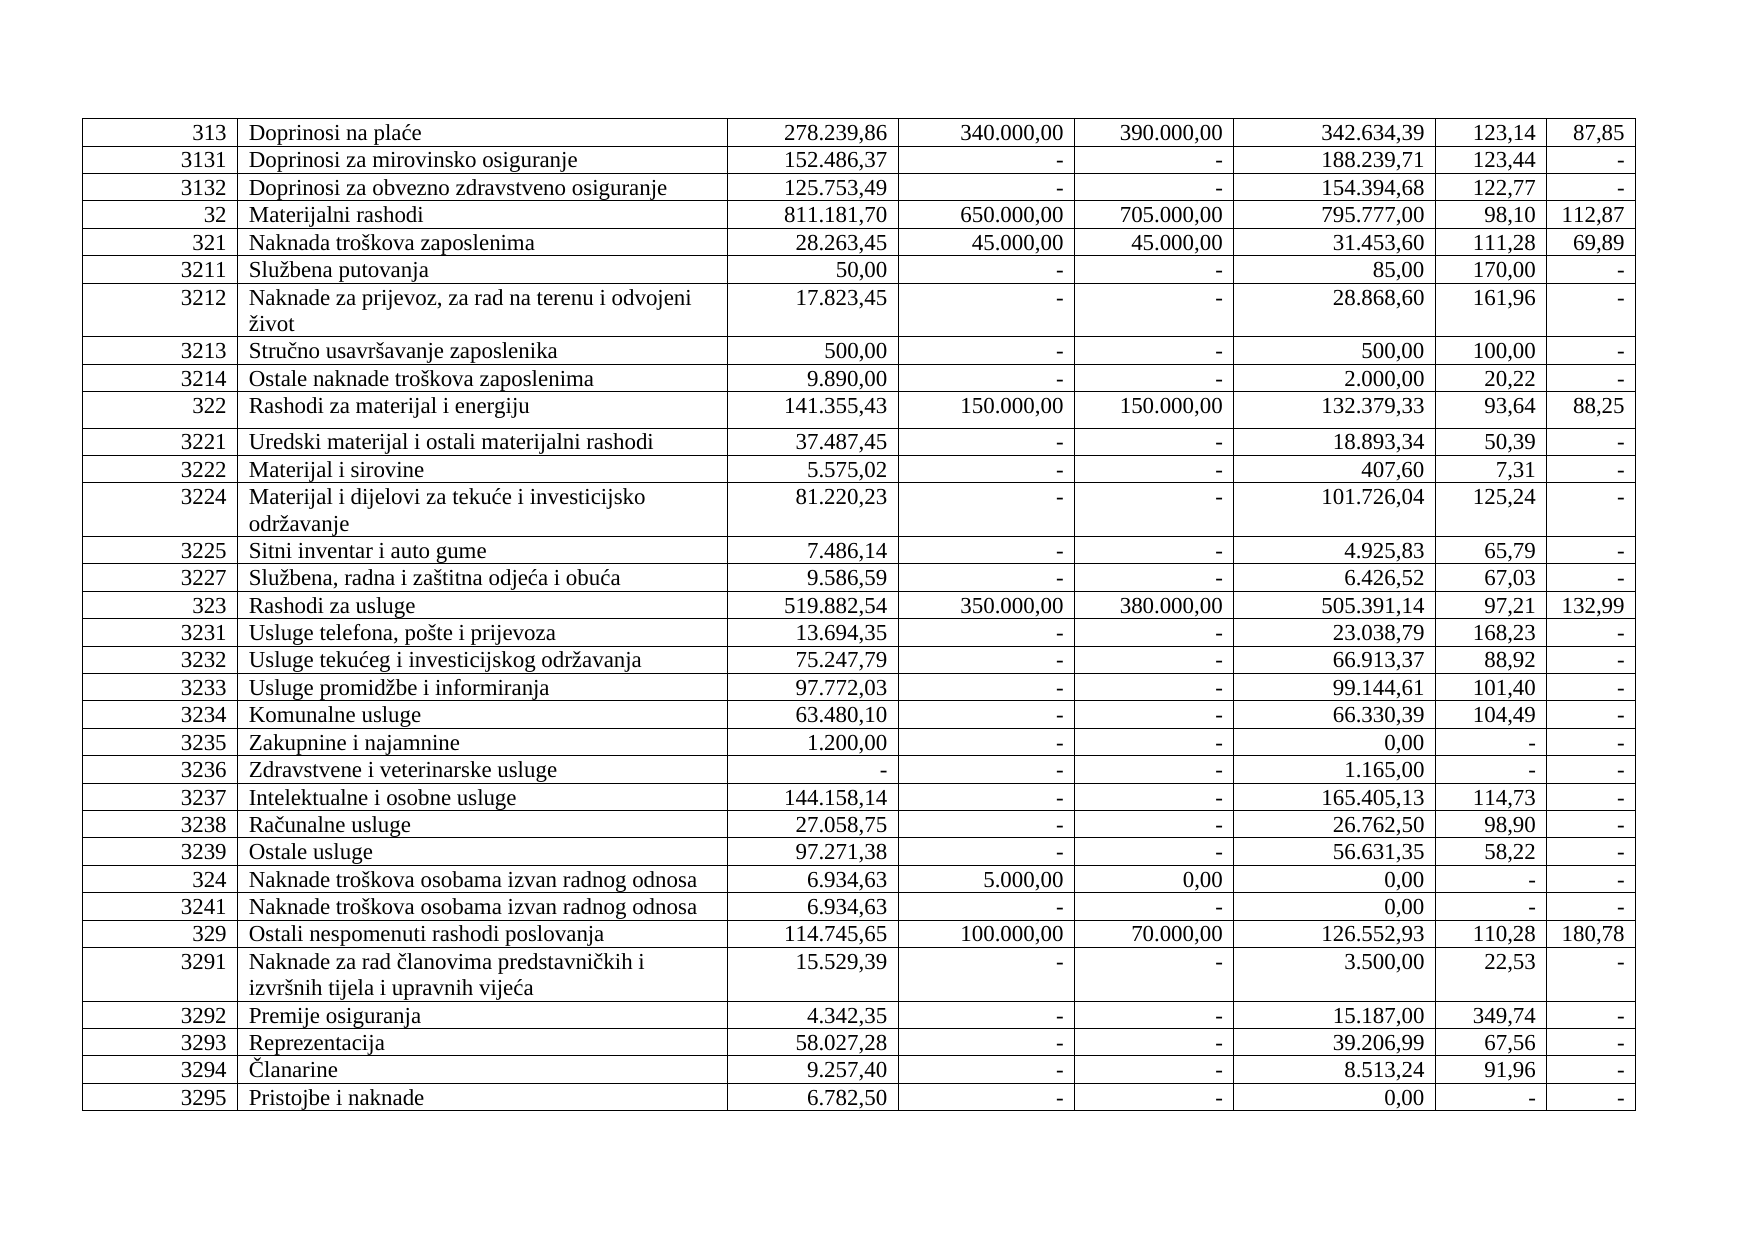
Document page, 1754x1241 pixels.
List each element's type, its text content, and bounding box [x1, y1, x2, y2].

table_cell - [1547, 948, 1635, 1001]
table_cell 390.000,00 [1075, 119, 1233, 146]
table_cell - [728, 756, 898, 782]
table_cell Naknade za rad članovima predstavničkih i izvršnih tijela i upravnih vijeća [238, 948, 727, 1001]
table_cell 519.882,54 [728, 592, 898, 618]
table_cell 15.187,00 [1234, 1002, 1435, 1028]
table_cell 3131 [83, 147, 237, 173]
table_cell Službena putovanja [238, 256, 727, 282]
table_cell Rashodi za materijal i energiju [238, 392, 727, 427]
table_cell 3.500,00 [1234, 948, 1435, 1001]
table_cell Ostali nespomenuti rashodi poslovanja [238, 921, 727, 947]
table_cell 56.631,35 [1234, 838, 1435, 865]
table_cell 3241 [83, 893, 237, 919]
table_cell 101.726,04 [1234, 483, 1435, 536]
table_cell 0,00 [1234, 729, 1435, 755]
table_cell 0,00 [1075, 866, 1233, 892]
table_cell - [1075, 564, 1233, 591]
table_cell - [1075, 284, 1233, 336]
table_cell 1.165,00 [1234, 756, 1435, 782]
table_cell - [899, 429, 1074, 455]
table_cell - [1547, 701, 1635, 728]
table_cell - [1547, 429, 1635, 455]
table_cell - [899, 1029, 1074, 1055]
table_cell 132.379,33 [1234, 392, 1435, 427]
table_cell - [1547, 456, 1635, 482]
table_cell 144.158,14 [728, 784, 898, 810]
table_cell - [899, 619, 1074, 646]
table_cell Naknada troškova zaposlenima [238, 229, 727, 255]
table_cell 91,96 [1436, 1056, 1546, 1083]
table_cell 39.206,99 [1234, 1029, 1435, 1055]
table_cell 75.247,79 [728, 647, 898, 673]
table_cell - [1075, 729, 1233, 755]
table_cell 45.000,00 [1075, 229, 1233, 255]
table_cell 7,31 [1436, 456, 1546, 482]
table_cell 58,22 [1436, 838, 1546, 865]
table_cell - [899, 284, 1074, 336]
table_cell Materijal i dijelovi za tekuće i investicijsko održavanje [238, 483, 727, 536]
table_cell 4.925,83 [1234, 537, 1435, 563]
table_cell 154.394,68 [1234, 174, 1435, 200]
table_cell 88,92 [1436, 647, 1546, 673]
table_cell 1.200,00 [728, 729, 898, 755]
table_cell 66.913,37 [1234, 647, 1435, 673]
table_cell - [899, 337, 1074, 364]
table_cell 340.000,00 [899, 119, 1074, 146]
table_cell Komunalne usluge [238, 701, 727, 728]
table_cell - [899, 564, 1074, 591]
table_cell Naknade za prijevoz, za rad na terenu i odvojeni život [238, 284, 727, 336]
table_cell - [1547, 365, 1635, 391]
table_cell 505.391,14 [1234, 592, 1435, 618]
table_cell 3221 [83, 429, 237, 455]
table_cell - [899, 537, 1074, 563]
table_cell - [1547, 838, 1635, 865]
table_cell 3291 [83, 948, 237, 1001]
table_cell - [1075, 838, 1233, 865]
table_cell 50,39 [1436, 429, 1546, 455]
table_cell - [899, 784, 1074, 810]
table_cell Usluge promidžbe i informiranja [238, 674, 727, 700]
table_cell 3214 [83, 365, 237, 391]
table_cell 3233 [83, 674, 237, 700]
table_cell 3292 [83, 1002, 237, 1028]
table_cell - [1075, 701, 1233, 728]
table_cell 45.000,00 [899, 229, 1074, 255]
table_cell 67,56 [1436, 1029, 1546, 1055]
table_cell Intelektualne i osobne usluge [238, 784, 727, 810]
table_cell - [1075, 456, 1233, 482]
table_cell - [1547, 619, 1635, 646]
table_cell - [1436, 866, 1546, 892]
table_cell 37.487,45 [728, 429, 898, 455]
table_cell 111,28 [1436, 229, 1546, 255]
table_cell 20,22 [1436, 365, 1546, 391]
table_cell Doprinosi za obvezno zdravstveno osiguranje [238, 174, 727, 200]
table_cell - [1547, 174, 1635, 200]
table_cell 3234 [83, 701, 237, 728]
table_cell - [1547, 866, 1635, 892]
table_cell 161,96 [1436, 284, 1546, 336]
table_cell Rashodi za usluge [238, 592, 727, 618]
table_cell Zdravstvene i veterinarske usluge [238, 756, 727, 782]
table_cell 65,79 [1436, 537, 1546, 563]
table_cell 126.552,93 [1234, 921, 1435, 947]
table_cell 3224 [83, 483, 237, 536]
table_cell 9.586,59 [728, 564, 898, 591]
table_cell 104,49 [1436, 701, 1546, 728]
table_cell Pristojbe i naknade [238, 1084, 727, 1110]
table_cell 6.426,52 [1234, 564, 1435, 591]
table_cell 342.634,39 [1234, 119, 1435, 146]
table_cell - [1436, 729, 1546, 755]
table_cell 8.513,24 [1234, 1056, 1435, 1083]
table_cell 3295 [83, 1084, 237, 1110]
table_cell - [1547, 537, 1635, 563]
table_cell 3225 [83, 537, 237, 563]
table_cell 0,00 [1234, 866, 1435, 892]
table_cell 3212 [83, 284, 237, 336]
table_cell - [1547, 756, 1635, 782]
table_cell 70.000,00 [1075, 921, 1233, 947]
table_cell - [899, 893, 1074, 919]
table_cell - [1547, 483, 1635, 536]
table_cell 88,25 [1547, 392, 1635, 427]
table_cell - [1436, 1084, 1546, 1110]
table_cell 350.000,00 [899, 592, 1074, 618]
table_cell Materijalni rashodi [238, 201, 727, 228]
table_cell 3232 [83, 647, 237, 673]
table_cell 7.486,14 [728, 537, 898, 563]
table_cell - [1075, 365, 1233, 391]
table_cell - [899, 647, 1074, 673]
table_cell - [1436, 893, 1546, 919]
table_cell 3238 [83, 811, 237, 837]
table_cell 329 [83, 921, 237, 947]
table_cell - [1547, 893, 1635, 919]
table_cell 123,14 [1436, 119, 1546, 146]
table_cell 32 [83, 201, 237, 228]
table_cell 321 [83, 229, 237, 255]
table_cell - [1075, 948, 1233, 1001]
table_cell - [899, 456, 1074, 482]
table_cell - [899, 1056, 1074, 1083]
table_cell - [1075, 647, 1233, 673]
table_cell 97,21 [1436, 592, 1546, 618]
table_cell 22,53 [1436, 948, 1546, 1001]
table_cell Sitni inventar i auto gume [238, 537, 727, 563]
table_cell - [1547, 647, 1635, 673]
table_cell 2.000,00 [1234, 365, 1435, 391]
table_cell - [899, 147, 1074, 173]
table_cell Ostale usluge [238, 838, 727, 865]
table_cell 5.000,00 [899, 866, 1074, 892]
table_cell 122,77 [1436, 174, 1546, 200]
table_cell 188.239,71 [1234, 147, 1435, 173]
table_cell - [1547, 564, 1635, 591]
table_cell - [899, 838, 1074, 865]
table_cell - [1075, 1029, 1233, 1055]
table_cell - [1075, 1002, 1233, 1028]
table_cell 18.893,34 [1234, 429, 1435, 455]
table_cell 705.000,00 [1075, 201, 1233, 228]
table_cell - [1547, 256, 1635, 282]
table_cell 87,85 [1547, 119, 1635, 146]
table_cell 28.263,45 [728, 229, 898, 255]
table_cell Materijal i sirovine [238, 456, 727, 482]
table_cell 278.239,86 [728, 119, 898, 146]
table_cell 99.144,61 [1234, 674, 1435, 700]
table_cell Uredski materijal i ostali materijalni rashodi [238, 429, 727, 455]
table_cell - [1075, 811, 1233, 837]
table_cell - [1547, 1029, 1635, 1055]
table_cell - [1547, 284, 1635, 336]
table_cell 150.000,00 [1075, 392, 1233, 427]
table_cell Računalne usluge [238, 811, 727, 837]
table_cell - [1547, 811, 1635, 837]
table_cell - [899, 674, 1074, 700]
table_cell - [1075, 174, 1233, 200]
table_cell - [899, 174, 1074, 200]
table_cell 123,44 [1436, 147, 1546, 173]
table_cell - [1075, 619, 1233, 646]
table_cell 112,87 [1547, 201, 1635, 228]
table_cell 50,00 [728, 256, 898, 282]
table_cell 125,24 [1436, 483, 1546, 536]
table_cell 9.890,00 [728, 365, 898, 391]
table_cell 97.772,03 [728, 674, 898, 700]
table_cell 58.027,28 [728, 1029, 898, 1055]
table_cell Službena, radna i zaštitna odjeća i obuća [238, 564, 727, 591]
table_cell - [1075, 147, 1233, 173]
table_cell 13.694,35 [728, 619, 898, 646]
table_cell Premije osiguranja [238, 1002, 727, 1028]
table_cell 67,03 [1436, 564, 1546, 591]
table_cell - [899, 811, 1074, 837]
table_cell - [1075, 256, 1233, 282]
table_cell 0,00 [1234, 893, 1435, 919]
table_cell - [1547, 784, 1635, 810]
table_cell 101,40 [1436, 674, 1546, 700]
table_cell 17.823,45 [728, 284, 898, 336]
table_cell Naknade troškova osobama izvan radnog odnosa [238, 893, 727, 919]
table_cell 4.342,35 [728, 1002, 898, 1028]
table_cell 98,90 [1436, 811, 1546, 837]
table_cell 141.355,43 [728, 392, 898, 427]
table_cell 165.405,13 [1234, 784, 1435, 810]
table_cell - [899, 365, 1074, 391]
table_cell 9.257,40 [728, 1056, 898, 1083]
table_cell - [1547, 729, 1635, 755]
table_cell - [1547, 674, 1635, 700]
table_cell 500,00 [1234, 337, 1435, 364]
table_cell - [1547, 1084, 1635, 1110]
table_cell 6.782,50 [728, 1084, 898, 1110]
table_cell 3213 [83, 337, 237, 364]
table_cell 98,10 [1436, 201, 1546, 228]
table_cell 322 [83, 392, 237, 427]
table_cell 3211 [83, 256, 237, 282]
table_cell Usluge telefona, pošte i prijevoza [238, 619, 727, 646]
table_cell Doprinosi na plaće [238, 119, 727, 146]
table_cell 407,60 [1234, 456, 1435, 482]
table_cell - [1547, 1056, 1635, 1083]
table_cell 6.934,63 [728, 866, 898, 892]
table_cell - [1436, 756, 1546, 782]
table_cell Zakupnine i najamnine [238, 729, 727, 755]
table_cell 3294 [83, 1056, 237, 1083]
table_cell 28.868,60 [1234, 284, 1435, 336]
table_cell Ostale naknade troškova zaposlenima [238, 365, 727, 391]
table_cell 0,00 [1234, 1084, 1435, 1110]
table_cell 81.220,23 [728, 483, 898, 536]
table_cell Stručno usavršavanje zaposlenika [238, 337, 727, 364]
table_cell 5.575,02 [728, 456, 898, 482]
table_cell 3237 [83, 784, 237, 810]
table_cell 125.753,49 [728, 174, 898, 200]
table_cell 349,74 [1436, 1002, 1546, 1028]
table_cell - [899, 701, 1074, 728]
table_cell 3239 [83, 838, 237, 865]
table_cell - [1547, 1002, 1635, 1028]
table_cell 110,28 [1436, 921, 1546, 947]
table_cell - [899, 756, 1074, 782]
table_cell 150.000,00 [899, 392, 1074, 427]
table_cell 66.330,39 [1234, 701, 1435, 728]
table_cell 323 [83, 592, 237, 618]
table_cell 6.934,63 [728, 893, 898, 919]
table_cell - [1075, 429, 1233, 455]
table_cell Članarine [238, 1056, 727, 1083]
table_cell 795.777,00 [1234, 201, 1435, 228]
table_cell - [1547, 337, 1635, 364]
table_cell 114.745,65 [728, 921, 898, 947]
table_cell 180,78 [1547, 921, 1635, 947]
table_cell 3236 [83, 756, 237, 782]
table_cell - [1075, 1056, 1233, 1083]
table_cell 3222 [83, 456, 237, 482]
table_cell - [899, 483, 1074, 536]
table_cell 26.762,50 [1234, 811, 1435, 837]
table_cell 324 [83, 866, 237, 892]
table_cell - [899, 256, 1074, 282]
table_cell 3231 [83, 619, 237, 646]
table_cell 100,00 [1436, 337, 1546, 364]
table_cell - [1075, 674, 1233, 700]
table_cell Naknade troškova osobama izvan radnog odnosa [238, 866, 727, 892]
table_cell 3227 [83, 564, 237, 591]
table_cell 650.000,00 [899, 201, 1074, 228]
table_cell - [899, 1002, 1074, 1028]
table_cell 97.271,38 [728, 838, 898, 865]
table_cell 313 [83, 119, 237, 146]
table_cell 3293 [83, 1029, 237, 1055]
table_cell 3235 [83, 729, 237, 755]
table_cell 132,99 [1547, 592, 1635, 618]
table_cell - [1547, 147, 1635, 173]
table_cell - [899, 729, 1074, 755]
table_cell - [899, 1084, 1074, 1110]
table_cell 114,73 [1436, 784, 1546, 810]
table_cell - [1075, 756, 1233, 782]
table_cell 69,89 [1547, 229, 1635, 255]
table_cell - [1075, 784, 1233, 810]
table_cell 500,00 [728, 337, 898, 364]
table_cell 380.000,00 [1075, 592, 1233, 618]
table_cell Reprezentacija [238, 1029, 727, 1055]
table_cell 93,64 [1436, 392, 1546, 427]
table_cell Usluge tekućeg i investicijskog održavanja [238, 647, 727, 673]
table_cell - [1075, 1084, 1233, 1110]
table_cell 152.486,37 [728, 147, 898, 173]
table_cell 168,23 [1436, 619, 1546, 646]
table_cell 811.181,70 [728, 201, 898, 228]
table_cell 85,00 [1234, 256, 1435, 282]
table_cell - [1075, 483, 1233, 536]
table_cell 27.058,75 [728, 811, 898, 837]
table_cell - [1075, 337, 1233, 364]
table_cell 100.000,00 [899, 921, 1074, 947]
table_cell - [1075, 893, 1233, 919]
table_cell 23.038,79 [1234, 619, 1435, 646]
table_cell - [899, 948, 1074, 1001]
table_cell Doprinosi za mirovinsko osiguranje [238, 147, 727, 173]
table_cell 31.453,60 [1234, 229, 1435, 255]
table_cell 170,00 [1436, 256, 1546, 282]
table_cell 63.480,10 [728, 701, 898, 728]
table_cell - [1075, 537, 1233, 563]
table_cell 15.529,39 [728, 948, 898, 1001]
table_cell 3132 [83, 174, 237, 200]
